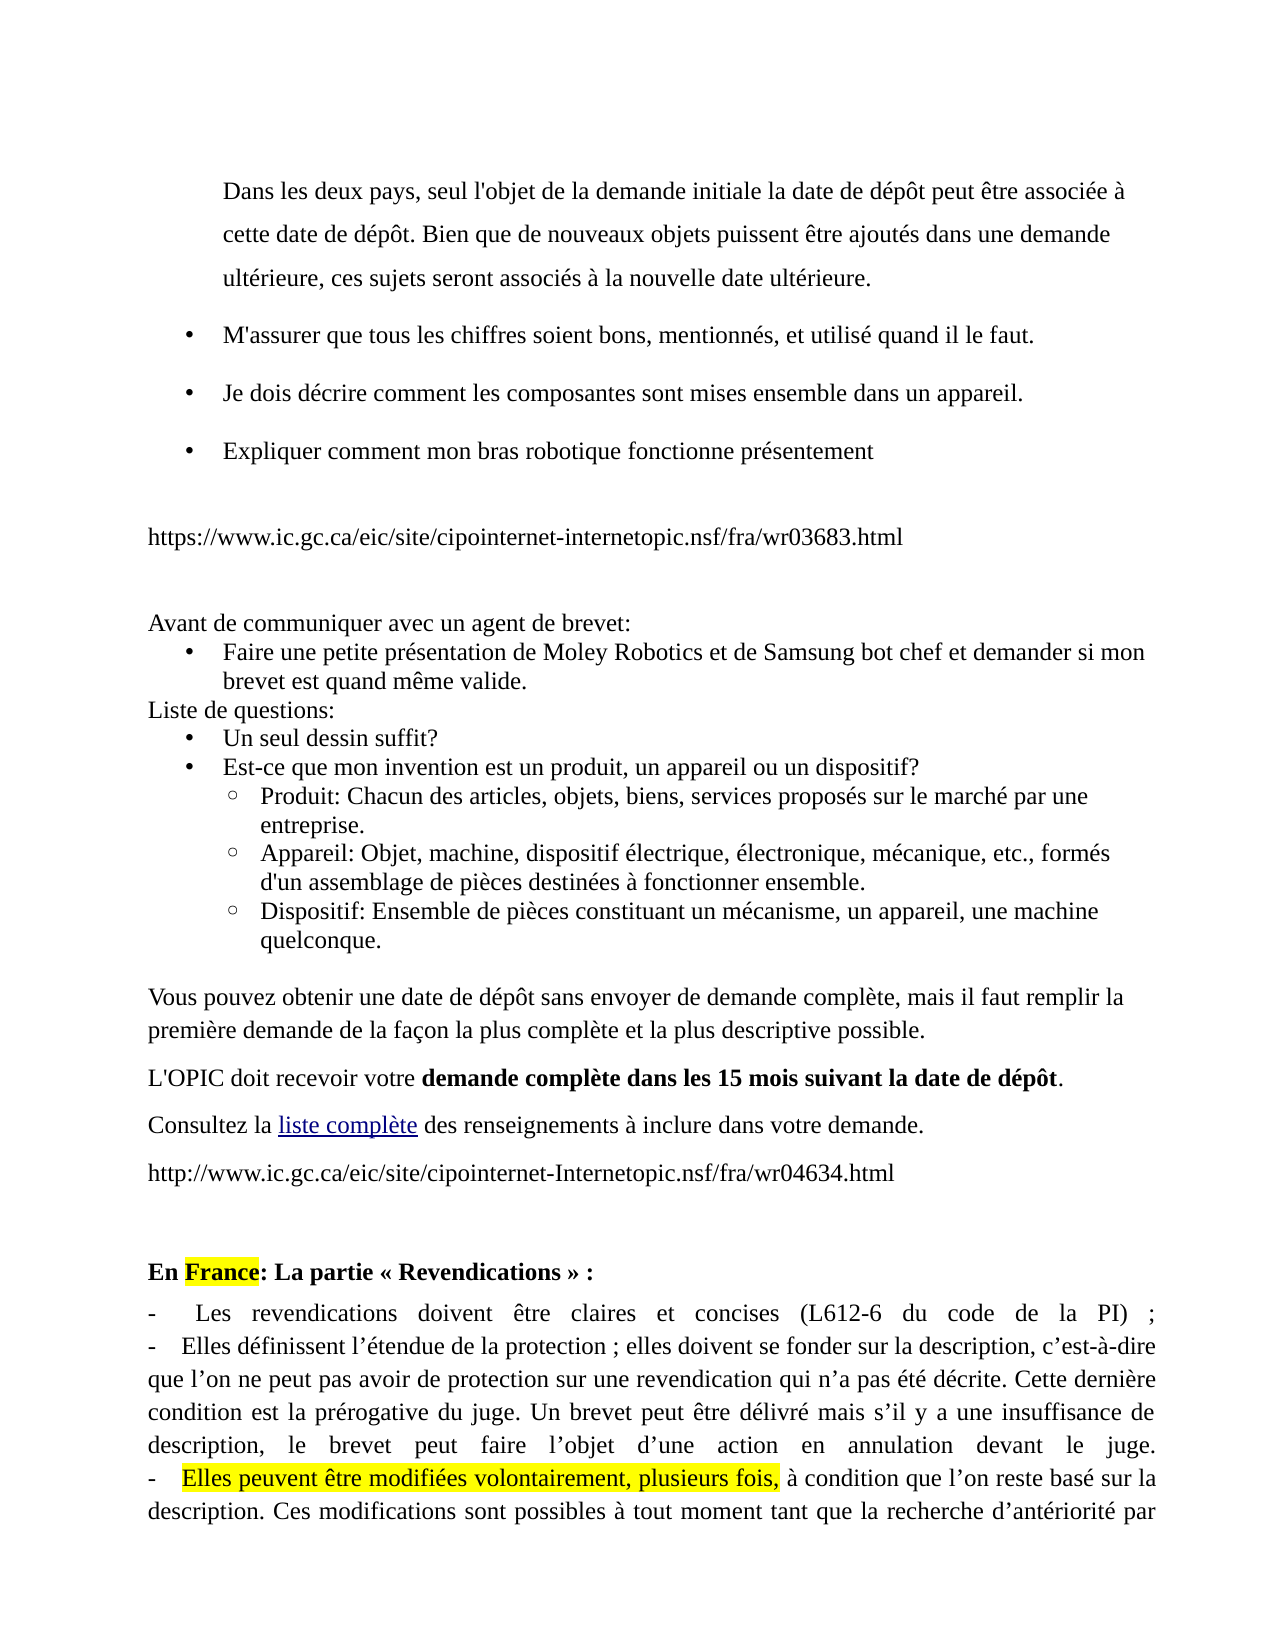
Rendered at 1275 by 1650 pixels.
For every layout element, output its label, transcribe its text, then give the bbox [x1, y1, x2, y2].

text Vous pouvez obtenir une date de dépôt sans envoyer de demande complète, mais il faut remplir la première demande de la façon la plus complète et la plus descriptive possible. [148, 982, 1157, 1044]
list Est-ce que mon invention est un produit, un appareil ou un dispositif? [185, 752, 1157, 781]
text http://www.ic.gc.ca/eic/site/cipointernet-Internetopic.nsf/fra/wr04634.html [148, 1158, 1157, 1187]
text Consultez la liste complète des renseignements à inclure dans votre demande. [148, 1110, 1157, 1139]
text - Les revendications doivent être claires et concises (L612-6 du code de la PI) ; - Elles définissent l’étendue de la protection ; elles doivent se fonder sur la description, c’est-à-dire que l’on ne peut pas avoir de protection sur une revendication qui n’a pas été décrite. Cette dernière condition est la prérogative du juge. Un brevet peut être délivré mais s’il y a une insuffisance de description, le brevet peut faire l’objet d’une action en annulation devant le juge. - Elles peuvent être modifiées volontairement, plusieurs fois, à condition que l’on reste basé sur la description. Ces modifications sont possibles à tout moment tant que la recherche d’antériorité par [148, 1298, 1157, 1525]
list Dispositif: Ensemble de pièces constituant un mécanisme, un appareil, une machine quelconque. [223, 896, 1157, 953]
list Dans les deux pays, seul l'objet de la demande initiale la date de dépôt peut être associée à cette date de dépôt. Bien que de nouveaux objets puissent être ajoutés dans une demande ultérieure, ces sujets seront associés à la nouvelle date ultérieure. [185, 176, 1157, 291]
list M'assurer que tous les chiffres soient bons, mentionnés, et utilisé quand il le faut. [185, 320, 1157, 349]
list Faire une petite présentation de Moley Robotics et de Samsung bot chef et demander si mon brevet est quand même valide. [185, 637, 1157, 695]
list Je dois décrire comment les composantes sont mises ensemble dans un appareil. [185, 378, 1157, 407]
list Expliquer comment mon bras robotique fonctionne présentement [185, 436, 1157, 464]
text Avant de communiquer avec un agent de brevet: [148, 608, 1157, 637]
text L'OPIC doit recevoir votre demande complète dans les 15 mois suivant la date de dépôt. [148, 1063, 1157, 1092]
text Liste de questions: [148, 695, 1157, 723]
list Produit: Chacun des articles, objets, biens, services proposés sur le marché par une entreprise. [223, 781, 1157, 838]
list Un seul dessin suffit? [185, 723, 1157, 752]
list Appareil: Objet, machine, dispositif électrique, électronique, mécanique, etc., formés d'un assemblage de pièces destinées à fonctionner ensemble. [223, 838, 1157, 896]
subtitle En France: La partie « Revendications » : [148, 1257, 1157, 1286]
text https://www.ic.gc.ca/eic/site/cipointernet-internetopic.nsf/fra/wr03683.html [148, 522, 1157, 551]
